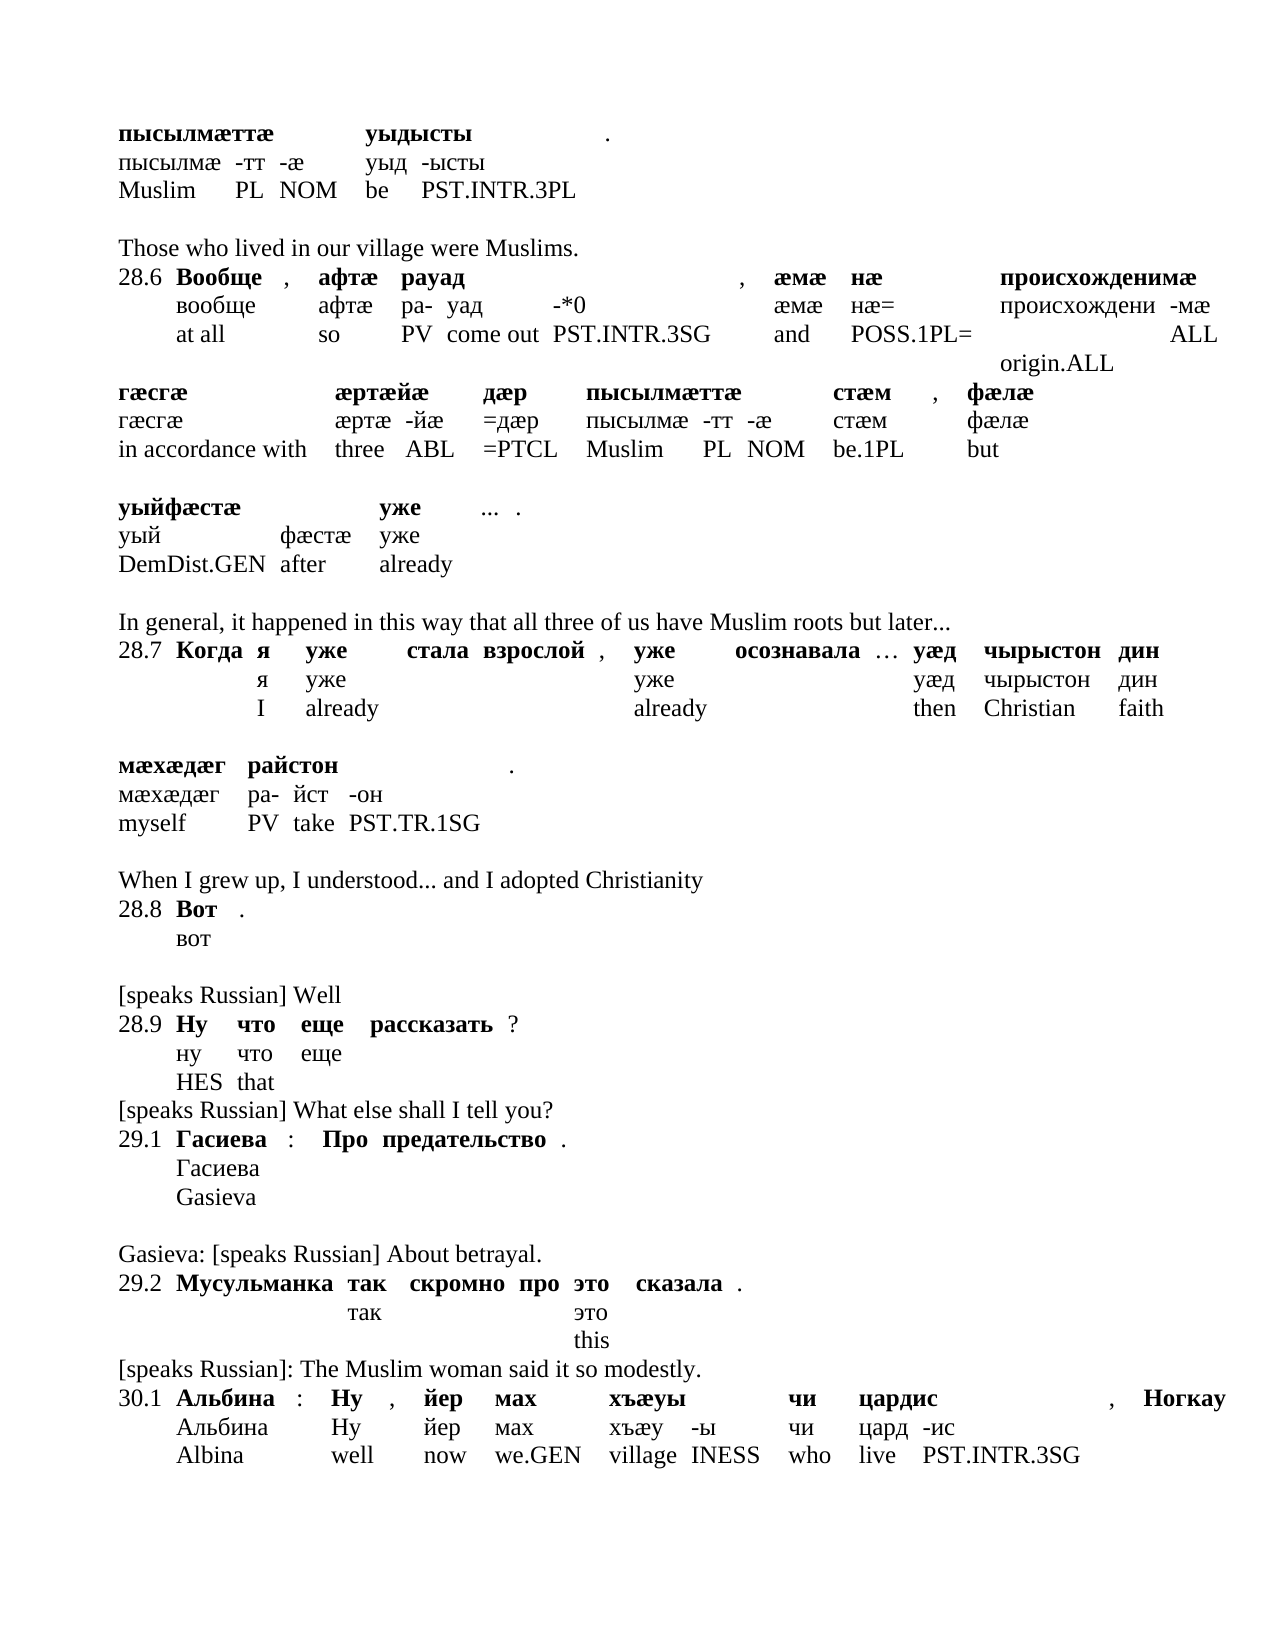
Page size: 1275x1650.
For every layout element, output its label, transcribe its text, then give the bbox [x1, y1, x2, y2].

text уже [633, 636, 721, 664]
text take [293, 808, 335, 837]
text we.GEN [494, 1441, 581, 1469]
text -тт [703, 406, 733, 434]
text at all [176, 319, 256, 348]
text уже [379, 492, 467, 521]
text , [389, 1383, 410, 1412]
text origin.ALL [1000, 348, 1232, 377]
text фæлæ [967, 406, 1029, 434]
text это [574, 1268, 622, 1297]
text When I grew up, I understood... and I adopted Christianity [118, 866, 1249, 894]
text 28.6 [118, 262, 162, 291]
text . [239, 894, 260, 923]
text 28.7 [118, 636, 162, 664]
text æртæйæ [334, 377, 469, 406]
text 29.1 [118, 1124, 162, 1153]
text уже [305, 664, 379, 693]
text : [296, 1383, 317, 1412]
text -æ [279, 147, 337, 176]
text ? [507, 1009, 528, 1038]
text что [237, 1009, 287, 1038]
text ра- [401, 291, 433, 319]
text что [237, 1038, 273, 1067]
text and [774, 319, 823, 348]
text -ис [922, 1412, 1081, 1441]
text =дæр [483, 406, 558, 434]
text already [379, 549, 453, 578]
text this [574, 1326, 622, 1354]
text предательство [382, 1124, 547, 1153]
text пысылмæттæ [586, 377, 819, 406]
text be.1PL [833, 434, 904, 463]
text after [280, 549, 352, 578]
text . [515, 492, 536, 521]
text PST.INTR.3SG [553, 319, 711, 348]
text Гасиева [176, 1153, 260, 1182]
text , [283, 262, 304, 291]
text пысылмæ [586, 406, 689, 434]
text come out [447, 319, 539, 348]
text осознавала [735, 636, 860, 664]
text пысылмæттæ [118, 118, 351, 147]
text PST.INTR.3PL [421, 176, 577, 204]
text ... [480, 492, 501, 521]
text цардис [859, 1383, 1095, 1412]
text Gasieva: [speaks Russian] About betrayal. [118, 1239, 1249, 1268]
text сказала [636, 1268, 723, 1297]
text афтæ [318, 262, 387, 291]
text , [932, 377, 953, 406]
text -æ [747, 406, 805, 434]
text гæсгæ [118, 406, 307, 434]
text уад [447, 291, 539, 319]
text . [604, 118, 625, 147]
text цард [859, 1412, 908, 1441]
text уыд [365, 147, 407, 176]
text then [913, 693, 956, 722]
text myself [118, 808, 219, 837]
text так [347, 1268, 396, 1297]
text происхождени [1000, 291, 1156, 319]
text village [609, 1441, 677, 1469]
text well [331, 1441, 375, 1469]
text ABL [405, 434, 455, 463]
text чырыстон [984, 636, 1104, 664]
text PL [703, 434, 733, 463]
text 28.9 [118, 1009, 162, 1038]
text уый [118, 521, 266, 549]
text Альбина [176, 1383, 282, 1412]
text In general, it happened in this way that all three of us have Muslim roots but later... [118, 607, 1249, 636]
text еще [301, 1038, 342, 1067]
text Альбина [176, 1412, 268, 1441]
text чи [788, 1412, 831, 1441]
text стæм [833, 406, 904, 434]
text -тт [235, 147, 265, 176]
text хъæу [609, 1412, 677, 1441]
text Albina [176, 1441, 268, 1469]
text афтæ [318, 291, 373, 319]
text DemDist.GEN [118, 549, 266, 578]
text Ну [331, 1383, 375, 1412]
text ALL [1169, 319, 1218, 348]
text PL [235, 176, 265, 204]
text already [305, 693, 379, 722]
text -он [348, 779, 481, 808]
text Ну [176, 1009, 223, 1038]
text -*0 [553, 291, 711, 319]
text Когда [176, 636, 243, 664]
text live [859, 1441, 908, 1469]
text так [347, 1297, 382, 1326]
text происхожденимæ [1000, 262, 1232, 291]
text дин [1118, 664, 1164, 693]
text уже [379, 521, 453, 549]
text [speaks Russian] Well [118, 981, 1249, 1009]
text -йæ [405, 406, 455, 434]
text вот [176, 923, 211, 952]
text faith [1118, 693, 1164, 722]
text чырыстон [984, 664, 1090, 693]
text мах [494, 1383, 595, 1412]
text that [237, 1067, 287, 1096]
text PST.TR.1SG [348, 808, 481, 837]
text PV [247, 808, 279, 837]
text Вот [176, 894, 225, 923]
text NOM [279, 176, 337, 204]
text ра- [247, 779, 279, 808]
text Muslim [586, 434, 689, 463]
text я [257, 664, 278, 693]
text уæд [913, 664, 956, 693]
text three [334, 434, 391, 463]
text уыдысты [365, 118, 591, 147]
text я [257, 636, 292, 664]
text -ысты [421, 147, 577, 176]
text -мæ [1169, 291, 1218, 319]
text [speaks Russian] What else shall I tell you? [118, 1096, 1249, 1124]
text райстон [247, 751, 494, 779]
text стала [407, 636, 469, 664]
text but [967, 434, 1029, 463]
text йст [293, 779, 335, 808]
text мæхæдæг [118, 779, 219, 808]
text дæр [483, 377, 572, 406]
text I [257, 693, 292, 722]
text чи [788, 1383, 845, 1412]
text мæхæдæг [118, 751, 233, 779]
text Мусульманка [176, 1268, 334, 1297]
text скромно [409, 1268, 505, 1297]
text ну [176, 1038, 202, 1067]
text рассказать [370, 1009, 493, 1038]
text HES [176, 1067, 223, 1096]
text =PTCL [483, 434, 558, 463]
text это [574, 1297, 608, 1326]
text , [1108, 1383, 1129, 1412]
text -ы [691, 1412, 760, 1441]
text Those who lived in our village were Muslims. [118, 233, 1249, 262]
text NOM [747, 434, 805, 463]
text Вообще [176, 262, 269, 291]
text Про [322, 1124, 368, 1153]
text æртæ [334, 406, 391, 434]
text … [874, 636, 899, 664]
text , [739, 262, 760, 291]
text пысылмæ [118, 147, 221, 176]
text . [508, 751, 529, 779]
text гæсгæ [118, 377, 321, 406]
text 28.8 [118, 894, 162, 923]
text PV [401, 319, 433, 348]
text . [560, 1124, 581, 1153]
text INESS [691, 1441, 760, 1469]
text уыйфæстæ [118, 492, 365, 521]
text Ну [331, 1412, 361, 1441]
text уже [305, 636, 393, 664]
text PST.INTR.3SG [922, 1441, 1081, 1469]
text Gasieva [176, 1182, 260, 1211]
text : [287, 1124, 308, 1153]
text рауад [401, 262, 725, 291]
text in accordance with [118, 434, 307, 463]
text про [519, 1268, 560, 1297]
text мах [494, 1412, 581, 1441]
text дин [1118, 636, 1178, 664]
text уже [633, 664, 707, 693]
text еще [301, 1009, 356, 1038]
text хъæуы [609, 1383, 774, 1412]
text æмæ [774, 291, 823, 319]
text [speaks Russian]: The Muslim woman said it so modestly. [118, 1354, 1249, 1383]
text now [424, 1441, 467, 1469]
text уæд [913, 636, 970, 664]
text Christian [984, 693, 1090, 722]
text нæ [851, 262, 986, 291]
text Ногкау [1143, 1383, 1226, 1412]
text who [788, 1441, 831, 1469]
text 29.2 [118, 1268, 162, 1297]
text взрослой [483, 636, 585, 664]
text already [633, 693, 707, 722]
text Muslim [118, 176, 221, 204]
text , [599, 636, 620, 664]
text стæм [833, 377, 918, 406]
text фæстæ [280, 521, 352, 549]
text so [318, 319, 373, 348]
text POSS.1PL= [851, 319, 972, 348]
text . [736, 1268, 757, 1297]
text вообще [176, 291, 256, 319]
text 30.1 [118, 1383, 162, 1412]
text æмæ [774, 262, 837, 291]
text йер [424, 1383, 481, 1412]
text Гасиева [176, 1124, 274, 1153]
text be [365, 176, 407, 204]
text фæлæ [967, 377, 1043, 406]
text нæ= [851, 291, 972, 319]
text йер [424, 1412, 467, 1441]
